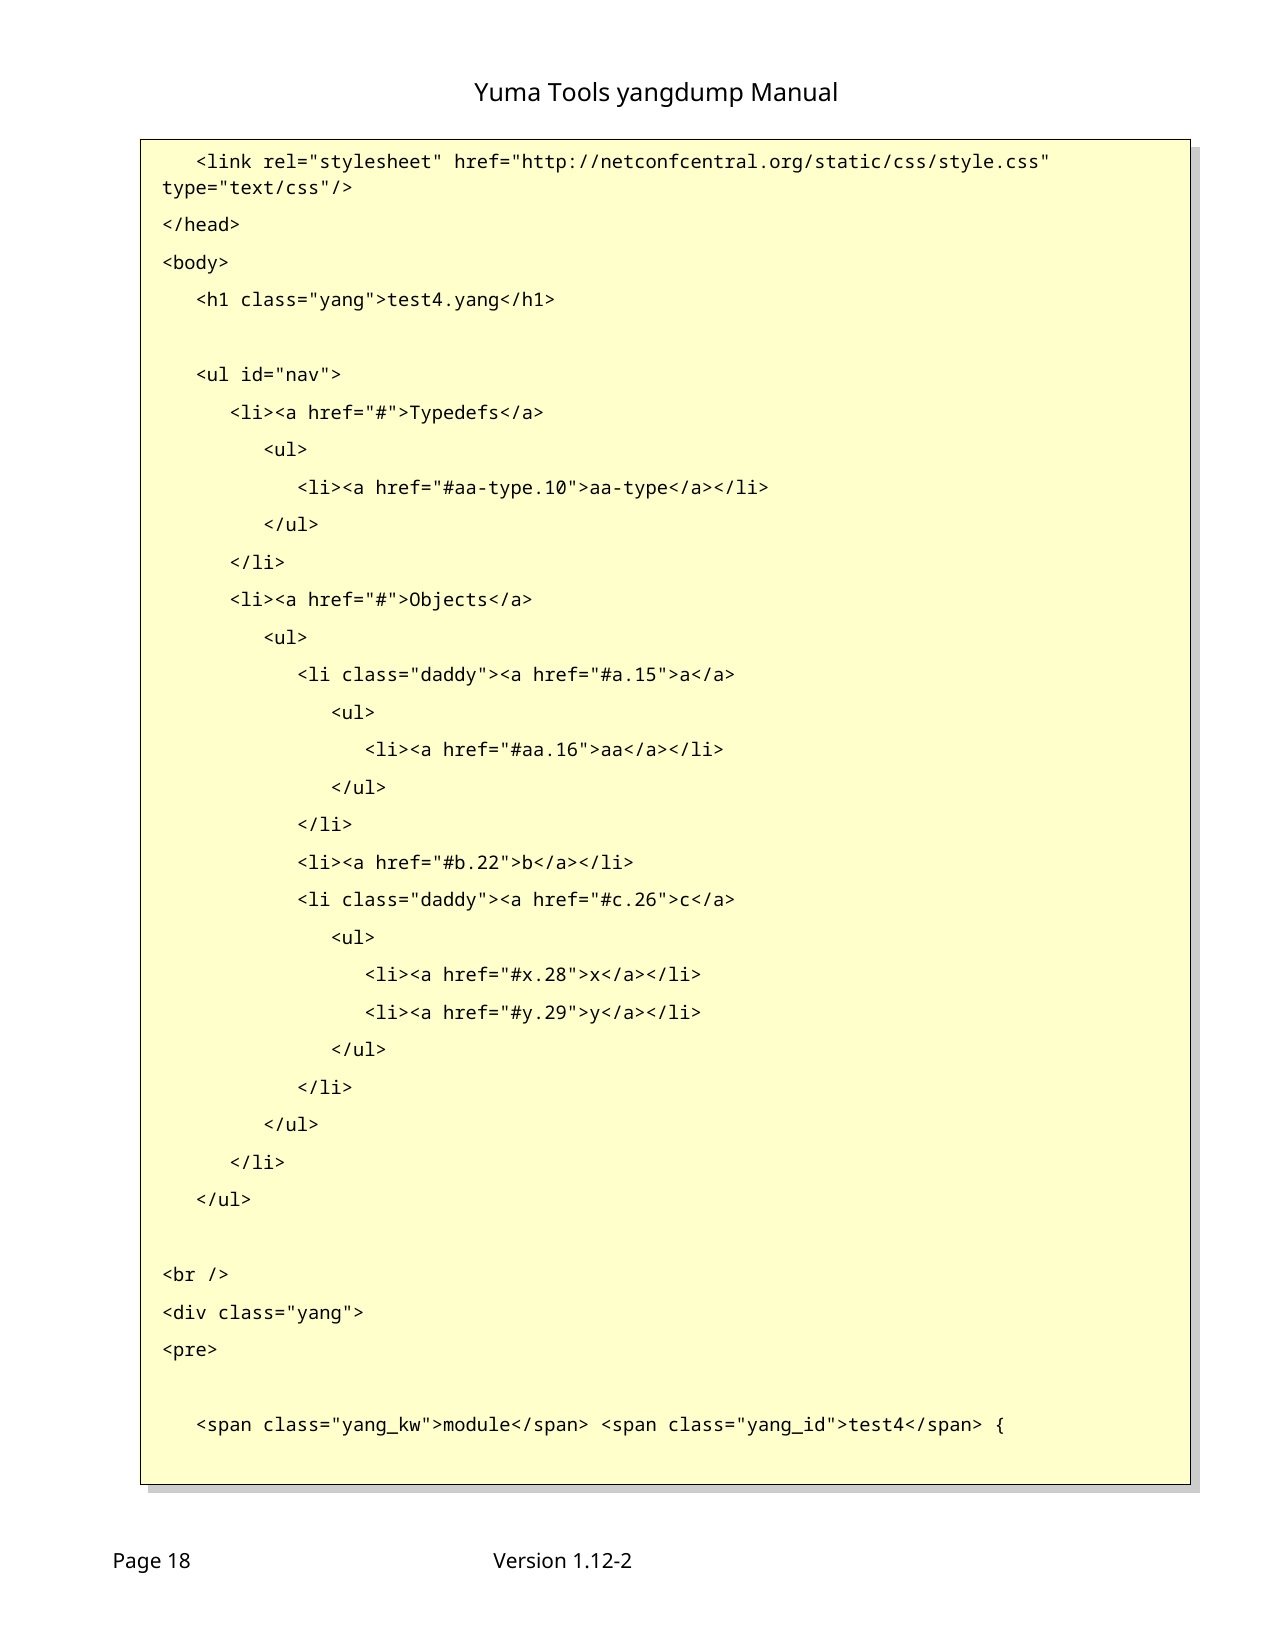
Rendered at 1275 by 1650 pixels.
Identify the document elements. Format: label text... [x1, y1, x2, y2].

text <ul> [141, 914, 1190, 949]
text <li><a href="#x.28">x</a></li> [141, 952, 1190, 987]
text </li> [141, 1139, 1190, 1174]
text </ul> [141, 502, 1190, 537]
text <li class="daddy"><a href="#a.15">a</a> [141, 652, 1190, 687]
text </li> [141, 802, 1190, 837]
text </ul> [141, 764, 1190, 799]
text </ul> [141, 1027, 1190, 1062]
text <pre> [141, 1327, 1190, 1362]
text </li> [141, 1064, 1190, 1099]
text <div class="yang"> [141, 1289, 1190, 1324]
text <li><a href="#aa.16">aa</a></li> [141, 727, 1190, 762]
text <link rel="stylesheet" href="http://netconfcentral.org/static/css/style.css" type="text/css"/> [141, 140, 1190, 199]
text <li><a href="#b.22">b</a></li> [141, 839, 1190, 874]
text <li><a href="#">Typedefs</a> [141, 389, 1190, 424]
text <ul> [141, 614, 1190, 649]
text <body> [141, 239, 1190, 274]
text </head> [141, 202, 1190, 237]
text <li class="daddy"><a href="#c.26">c</a> [141, 877, 1190, 912]
text <span class="yang_kw">module</span> <span class="yang_id">test4</span> { [141, 1402, 1190, 1437]
text <ul id="nav"> [141, 352, 1190, 387]
text <h1 class="yang">test4.yang</h1> [141, 277, 1190, 312]
text <li><a href="#">Objects</a> [141, 577, 1190, 612]
text </ul> [141, 1102, 1190, 1137]
text <li><a href="#aa-type.10">aa-type</a></li> [141, 464, 1190, 499]
text </li> [141, 539, 1190, 574]
text <ul> [141, 689, 1190, 724]
text <li><a href="#y.29">y</a></li> [141, 989, 1190, 1024]
text <br /> [141, 1252, 1190, 1287]
text <ul> [141, 427, 1190, 462]
text </ul> [141, 1177, 1190, 1212]
